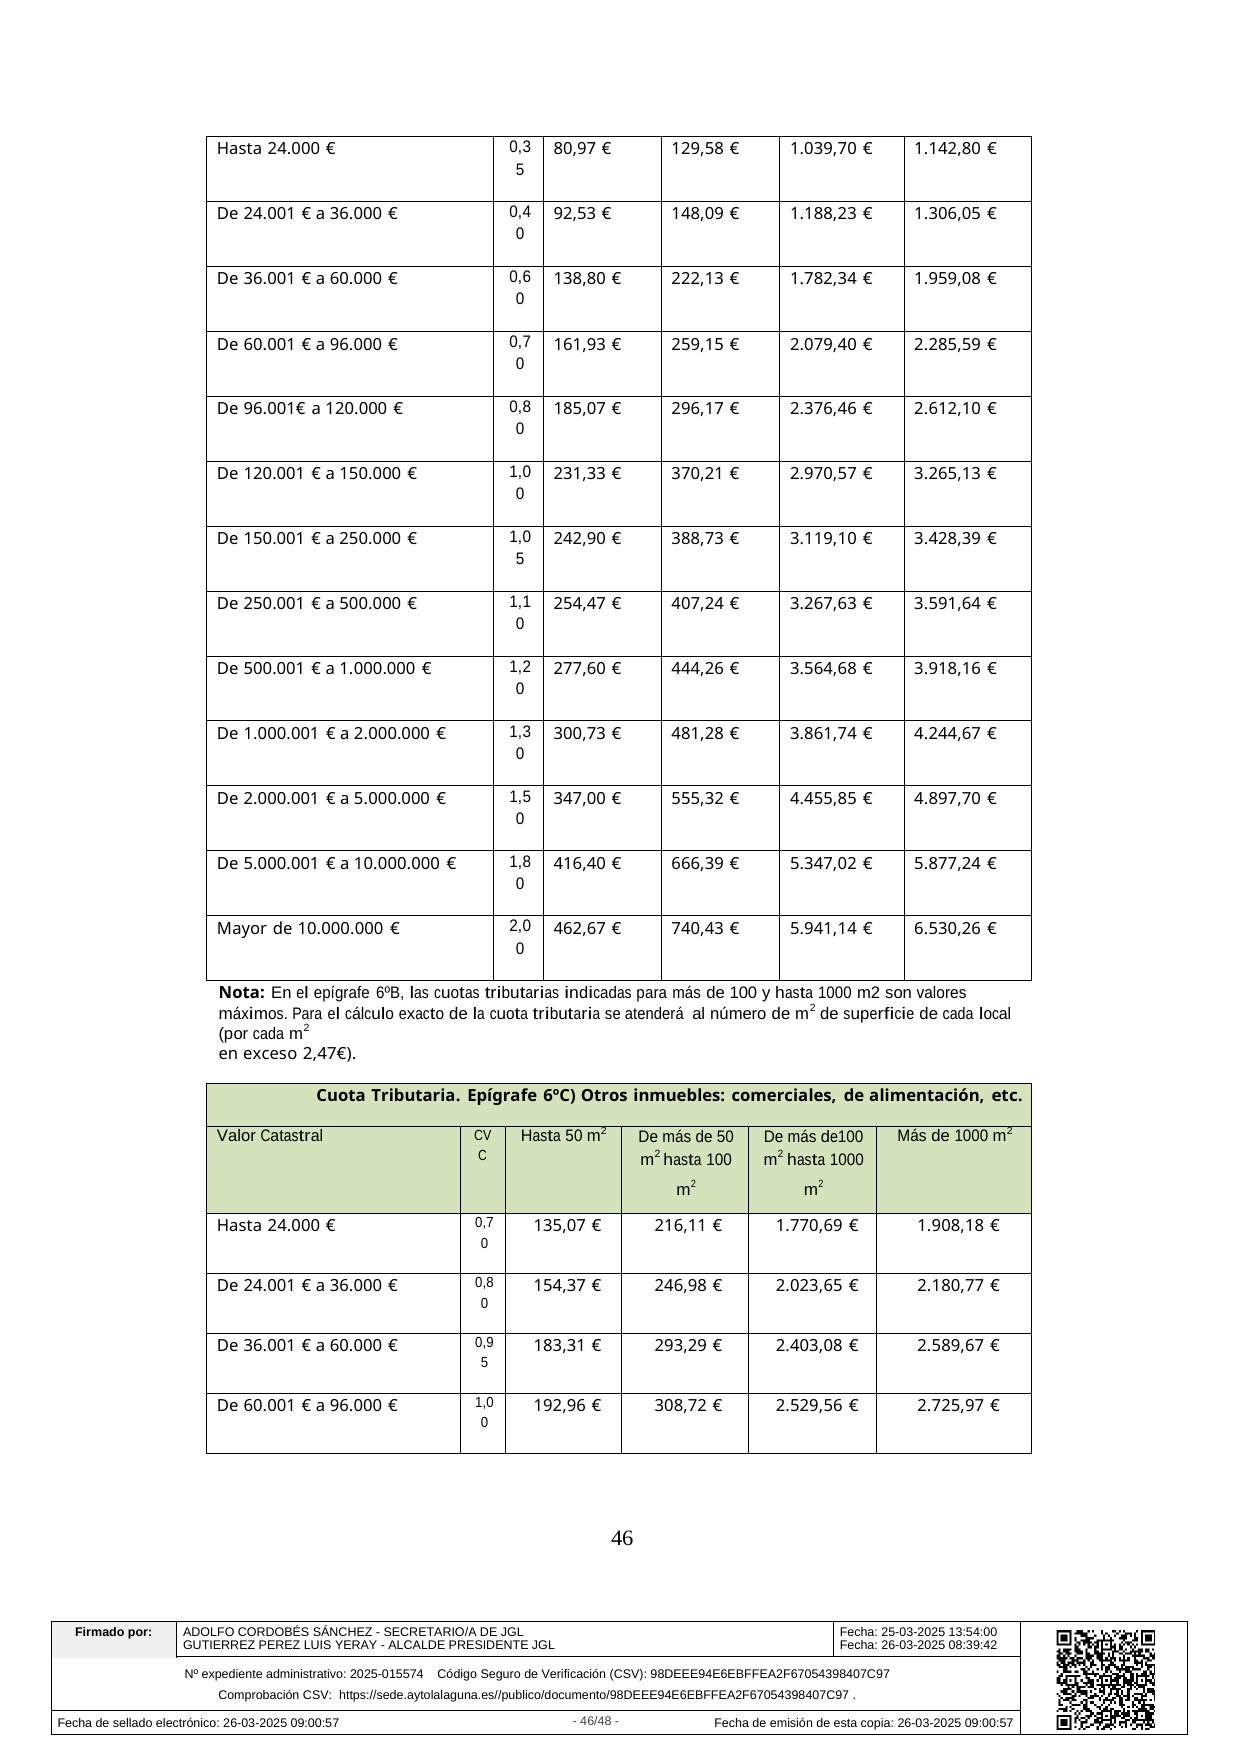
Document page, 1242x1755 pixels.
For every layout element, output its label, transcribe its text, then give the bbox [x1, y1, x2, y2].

table_header ADOLFO CORDOBÉS SÁNCHEZ - SECRETARIO/A DE JGL GUTIERREZ PEREZ LUIS YERAY - ALCALDE PRESIDENTE JGL [177, 1622, 833, 1656]
table_cell 4.455,85 € [780, 786, 904, 850]
table_cell 1,5 0 [494, 786, 543, 850]
table_header 129,58 € [662, 137, 779, 201]
table_cell Más de 1000 m2 [877, 1127, 1031, 1213]
table_cell 2.079,40 € [780, 332, 904, 396]
table_cell 1.770,69 € [749, 1214, 876, 1273]
table_cell De más de100 m2 hasta 1000 m2 [749, 1127, 876, 1213]
table_cell 246,98 € [622, 1274, 748, 1332]
table_cell 300,73 € [544, 721, 661, 785]
table_cell 407,24 € [662, 592, 779, 656]
table_cell Hasta 50 m2 [506, 1127, 621, 1213]
table_cell 3.861,74 € [780, 721, 904, 785]
table_cell Fecha de sellado electrónico: 26-03-2025 09:00:57 - 46/48 - Fecha de emisión de esta copia: 26-03-2025 09:00:57 [52, 1711, 1020, 1734]
table_cell 308,72 € [622, 1394, 748, 1453]
table_header 1.142,80 € [905, 137, 1031, 201]
table_cell 4.244,67 € [905, 721, 1031, 785]
table_cell 3.918,16 € [905, 657, 1031, 720]
table_cell 138,80 € [544, 267, 661, 331]
table_cell De 60.001 € a 96.000 € [207, 332, 493, 396]
table_cell 2.589,67 € [877, 1334, 1031, 1392]
table_header [1021, 1622, 1187, 1734]
table_cell 3.119,10 € [780, 527, 904, 591]
table_cell 1,0 5 [494, 527, 543, 591]
table_cell 5.877,24 € [905, 851, 1031, 915]
table_cell 154,37 € [506, 1274, 621, 1332]
table_cell 1.306,05 € [905, 202, 1031, 266]
table_cell 216,11 € [622, 1214, 748, 1273]
table_cell 293,29 € [622, 1334, 748, 1392]
table_cell 3.267,63 € [780, 592, 904, 656]
table_cell De 36.001 € a 60.000 € [207, 1334, 460, 1392]
table_header Fecha: 25-03-2025 13:54:00 Fecha: 26-03-2025 08:39:42 [834, 1622, 1020, 1656]
table_cell 2.970,57 € [780, 462, 904, 526]
table_cell CV C [461, 1127, 505, 1213]
table_cell De 1.000.001 € a 2.000.000 € [207, 721, 493, 785]
table_cell 1,0 0 [461, 1394, 505, 1453]
table_cell Mayor de 10.000.000 € [207, 916, 493, 980]
table_cell De 250.001 € a 500.000 € [207, 592, 493, 656]
table_cell De 36.001 € a 60.000 € [207, 267, 493, 331]
table_cell 3.265,13 € [905, 462, 1031, 526]
table_cell 1.782,34 € [780, 267, 904, 331]
table_cell De 150.001 € a 250.000 € [207, 527, 493, 591]
table_cell 259,15 € [662, 332, 779, 396]
table_cell 0,6 0 [494, 267, 543, 331]
table_cell 277,60 € [544, 657, 661, 720]
table_cell 1.959,08 € [905, 267, 1031, 331]
table_cell 3.428,39 € [905, 527, 1031, 591]
table_cell 2.725,97 € [877, 1394, 1031, 1453]
table_cell 92,53 € [544, 202, 661, 266]
table_cell 2.023,65 € [749, 1274, 876, 1332]
table_cell 135,07 € [506, 1214, 621, 1273]
table_cell Nº expediente administrativo: 2025-015574 Código Seguro de Verificación (CSV): 98DEEE94E6EBFFEA2F67054398407C97 Comprobación CSV: https://sede.aytolalaguna.es//publico/documento/98DEEE94E6EBFFEA2F67054398407C97 . [52, 1657, 1020, 1710]
table_cell 666,39 € [662, 851, 779, 915]
table_cell 254,47 € [544, 592, 661, 656]
table_cell De 500.001 € a 1.000.000 € [207, 657, 493, 720]
table_cell De 96.001€ a 120.000 € [207, 397, 493, 461]
table_cell 2.529,56 € [749, 1394, 876, 1453]
table_header 80,97 € [544, 137, 661, 201]
table_cell 242,90 € [544, 527, 661, 591]
table_cell De más de 50 m2 hasta 100 m2 [622, 1127, 748, 1213]
text en exceso 2,47€). [218, 1045, 1202, 1063]
text 46 [605, 1525, 639, 1550]
table_cell De 2.000.001 € a 5.000.000 € [207, 786, 493, 850]
table_cell 0,4 0 [494, 202, 543, 266]
table_cell 388,73 € [662, 527, 779, 591]
table_cell 2.285,59 € [905, 332, 1031, 396]
table_cell Hasta 24.000 € [207, 1214, 460, 1273]
table_cell 231,33 € [544, 462, 661, 526]
table_cell 481,28 € [662, 721, 779, 785]
table_cell 0,7 0 [461, 1214, 505, 1273]
table_cell De 60.001 € a 96.000 € [207, 1394, 460, 1453]
table_cell 2.612,10 € [905, 397, 1031, 461]
table_cell De 24.001 € a 36.000 € [207, 1274, 460, 1332]
table_cell 740,43 € [662, 916, 779, 980]
table_cell 2,0 0 [494, 916, 543, 980]
table_cell 0,8 0 [494, 397, 543, 461]
table_cell 2.403,08 € [749, 1334, 876, 1392]
table_cell 2.376,46 € [780, 397, 904, 461]
table_header Hasta 24.000 € [207, 137, 493, 201]
table_cell 3.564,68 € [780, 657, 904, 720]
table_header Firmado por: [52, 1622, 176, 1656]
table_cell Valor Catastral [207, 1127, 460, 1213]
table_cell 1,2 0 [494, 657, 543, 720]
table_cell De 120.001 € a 150.000 € [207, 462, 493, 526]
table_cell 5.347,02 € [780, 851, 904, 915]
table_cell 347,00 € [544, 786, 661, 850]
table_cell 6.530,26 € [905, 916, 1031, 980]
table_cell 3.591,64 € [905, 592, 1031, 656]
table_cell 161,93 € [544, 332, 661, 396]
table_cell 296,17 € [662, 397, 779, 461]
table_cell 444,26 € [662, 657, 779, 720]
table_cell 4.897,70 € [905, 786, 1031, 850]
table_cell 222,13 € [662, 267, 779, 331]
table_header Cuota Tributaria. Epígrafe 6ºC) Otros inmuebles: comerciales, de alimentación, etc. [207, 1084, 1031, 1126]
table_header 0,3 5 [494, 137, 543, 201]
table_cell 183,31 € [506, 1334, 621, 1392]
table_cell 0,8 0 [461, 1274, 505, 1332]
table_cell 1,8 0 [494, 851, 543, 915]
table_cell 5.941,14 € [780, 916, 904, 980]
table_cell 2.180,77 € [877, 1274, 1031, 1332]
table_cell 0,7 0 [494, 332, 543, 396]
table_cell 1.908,18 € [877, 1214, 1031, 1273]
table_cell 185,07 € [544, 397, 661, 461]
table_cell 1,0 0 [494, 462, 543, 526]
table_cell 555,32 € [662, 786, 779, 850]
table_cell 1,1 0 [494, 592, 543, 656]
text Nota: En el epígrafe 6ºB, las cuotas tributarias indicadas para más de 100 y hasta 1000 m2 son valores máximos. Para el cálculo exacto de la cuota tributaria se atenderá al número de m2 de superficie de cada local (por cada m2 [218, 982, 1029, 1043]
table_cell 1.188,23 € [780, 202, 904, 266]
table_cell 370,21 € [662, 462, 779, 526]
table_cell 1,3 0 [494, 721, 543, 785]
table_cell 192,96 € [506, 1394, 621, 1453]
table_cell 0,9 5 [461, 1334, 505, 1392]
table_cell De 5.000.001 € a 10.000.000 € [207, 851, 493, 915]
table_cell 416,40 € [544, 851, 661, 915]
table_cell De 24.001 € a 36.000 € [207, 202, 493, 266]
table_cell 148,09 € [662, 202, 779, 266]
table_header 1.039,70 € [780, 137, 904, 201]
table_cell 462,67 € [544, 916, 661, 980]
